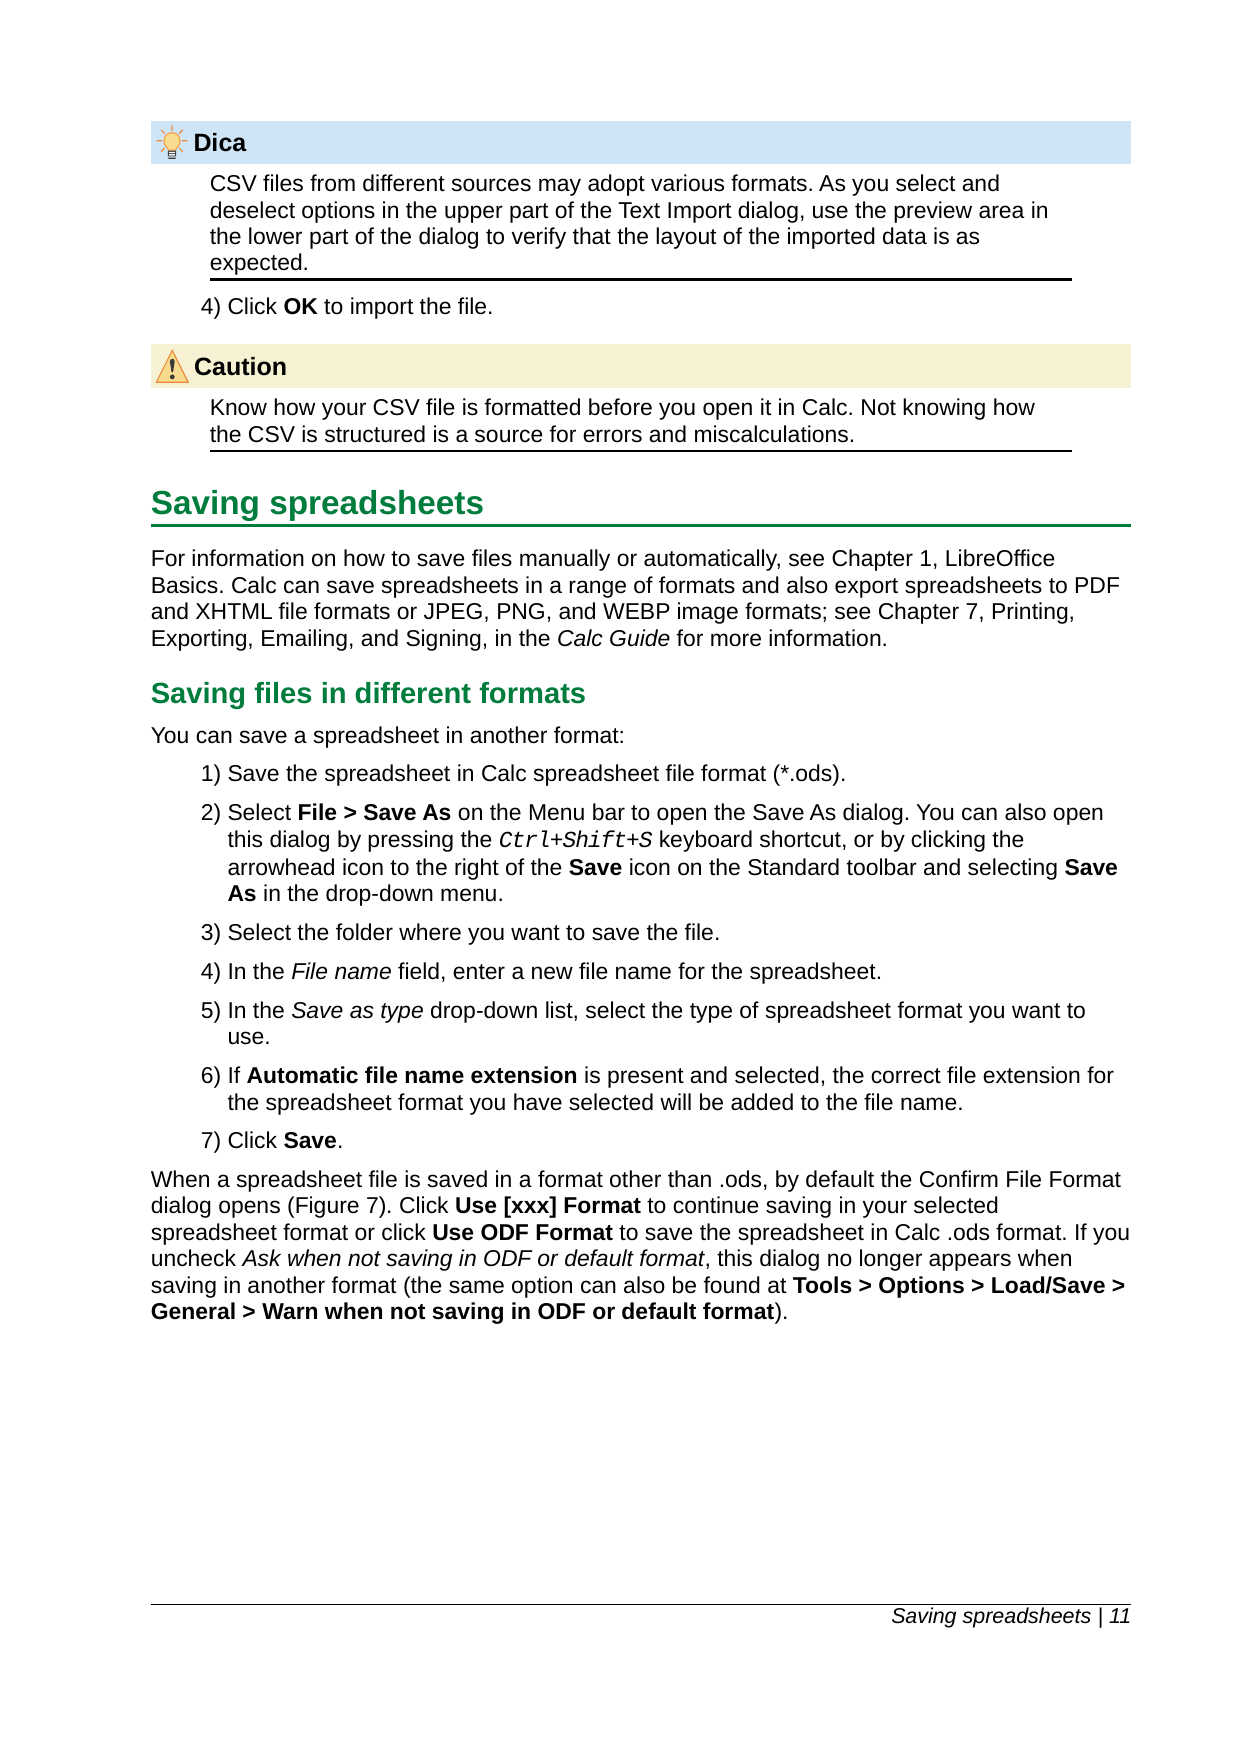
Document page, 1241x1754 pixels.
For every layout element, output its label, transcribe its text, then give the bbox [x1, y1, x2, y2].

text CSV files from different sources may adopt various formats. As you select and deselect options in the upper part of the Text Import dialog, use the preview area in the lower part of the dialog to verify that the layout of the imported data is as expected. [209, 170, 1072, 281]
list In the File name field, enter a new file name for the spreadsheet. [227, 958, 1131, 984]
subtitle Caution [151, 344, 1131, 388]
list You can save a spreadsheet in another format: [151, 722, 1131, 748]
subtitle Dica [151, 121, 1131, 164]
list Click OK to import the file. [227, 293, 1131, 319]
subtitle Saving spreadsheets [151, 483, 1131, 524]
list Save the spreadsheet in Calc spreadsheet file format (*.ods). [227, 760, 1131, 787]
subtitle Saving files in different formats [151, 676, 1131, 709]
text For information on how to save files manually or automatically, see Chapter 1, LibreOffice Basics. Calc can save spreadsheets in a range of formats and also export spreadsheets to PDF and XHTML file formats or JPEG, PNG, and WEBP image formats; see Chapter 7, Printing, Exporting, Emailing, and Signing, in the Calc Guide for more information. [151, 545, 1131, 651]
text When a spreadsheet file is saved in a format other than .ods, by default the Confirm File Format dialog opens (Figure 7). Click Use [xxx] Format to continue saving in your selected spreadsheet format or click Use ODF Format to save the spreadsheet in Calc .ods format. If you uncheck Ask when not saving in ODF or default format, this dialog no longer appears when saving in another format (the same option can also be found at Tools > Options > Load/Save > General > Warn when not saving in ODF or default format). [151, 1166, 1131, 1324]
list Select the folder where you want to save the file. [227, 919, 1131, 946]
list In the Save as type drop-down list, select the type of spreadsheet format you want to use. [227, 997, 1131, 1049]
list If Automatic file name extension is present and selected, the correct file extension for the spreadsheet format you have selected will be added to the file name. [227, 1062, 1131, 1115]
text Know how your CSV file is formatted before you open it in Calc. Not knowing how the CSV is structured is a source for errors and miscalculations. [209, 394, 1072, 452]
list Select File > Save As on the Menu bar to open the Save As dialog. You can also open this dialog by pressing the Ctrl+Shift+S keyboard shortcut, or by clicking the arrowhead icon to the right of the Save icon on the Standard toolbar and selecting Save As in the drop-down menu. [227, 799, 1131, 907]
list Click Save. [227, 1127, 1131, 1154]
